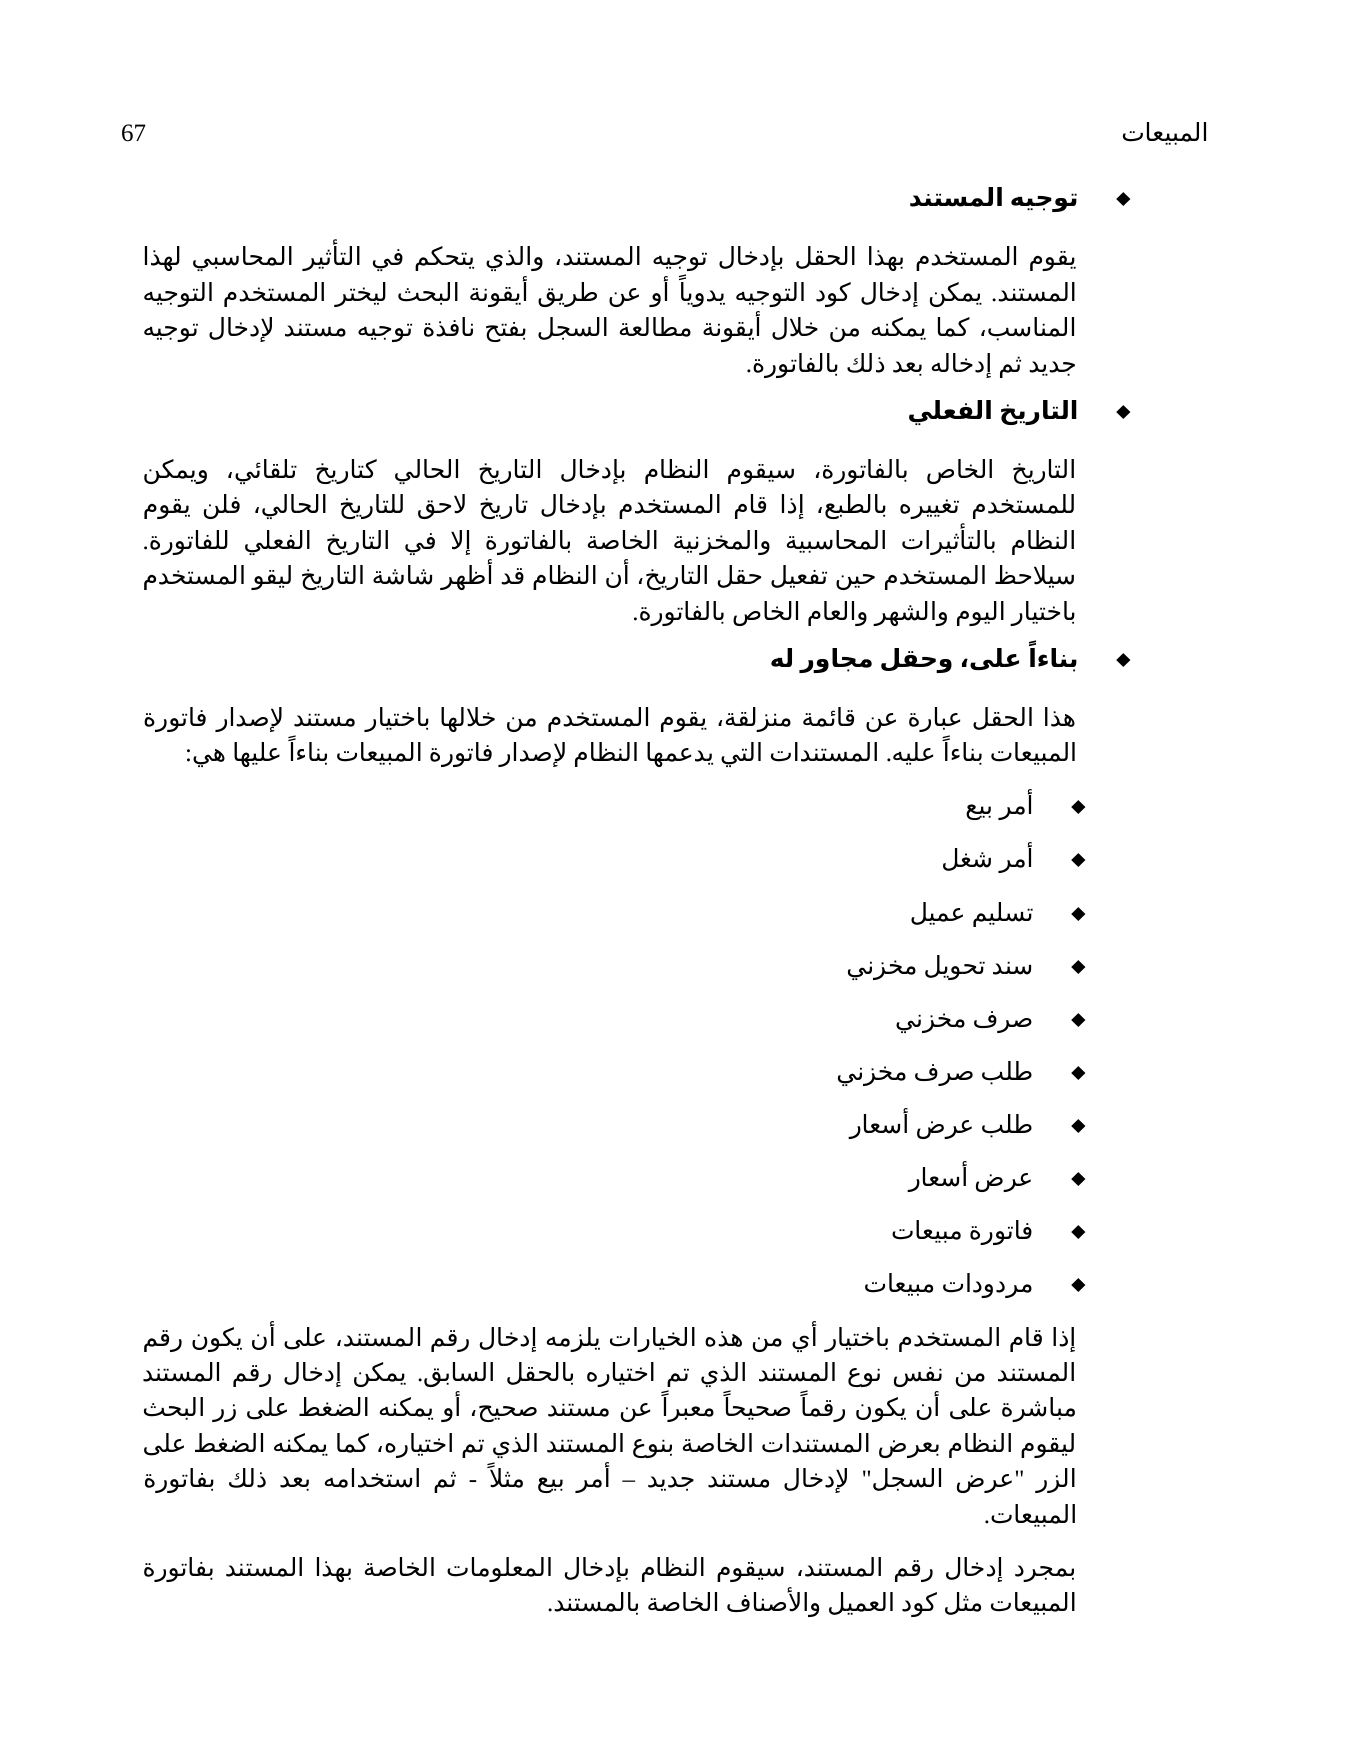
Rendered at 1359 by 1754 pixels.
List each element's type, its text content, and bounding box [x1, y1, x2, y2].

list مردودات مبيعات [118, 1263, 1071, 1298]
list عرض أسعار [118, 1157, 1071, 1192]
list فاتورة مبيعات [118, 1210, 1071, 1245]
list طلب صرف مخزني [118, 1050, 1071, 1086]
list التاريخ الفعلي [177, 389, 1116, 425]
list أمر شغل [118, 838, 1071, 873]
list طلب عرض أسعار [118, 1103, 1071, 1139]
text التاريخ الخاص بالفاتورة، سيقوم النظام بإدخال التاريخ الحالي كتاريخ تلقائي، ويمكن للمستخدم تغييره بالطبع، إذا قام المستخدم بإدخال تاريخ لاحق للتاريخ الحالي، فلن يقوم النظام بالتأثيرات المحاسبية والمخزنية الخاصة بالفاتورة إلا في التاريخ الفعلي للفاتورة. سيلاحظ المستخدم حين تفعيل حقل التاريخ، أن النظام قد أظهر شاشة التاريخ ليقو المستخدم باختيار اليوم والشهر والعام الخاص بالفاتورة. [142, 448, 1077, 625]
text هذا الحقل عبارة عن قائمة منزلقة، يقوم المستخدم من خلالها باختيار مستند لإصدار فاتورة المبيعات بناءاً عليه. المستندات التي يدعمها النظام لإصدار فاتورة المبيعات بناءاً عليها هي: [142, 696, 1077, 767]
list توجيه المستند [177, 177, 1116, 212]
list أمر بيع [118, 785, 1071, 820]
list تسليم عميل [118, 891, 1071, 926]
list سند تحويل مخزني [118, 944, 1071, 979]
list بناءاً على، وحقل مجاور له [177, 637, 1116, 673]
text يقوم المستخدم بهذا الحقل بإدخال توجيه المستند، والذي يتحكم في التأثير المحاسبي لهذا المستند. يمكن إدخال كود التوجيه يدوياً أو عن طريق أيقونة البحث ليختر المستخدم التوجيه المناسب، كما يمكنه من خلال أيقونة مطالعة السجل بفتح نافذة توجيه مستند لإدخال توجيه جديد ثم إدخاله بعد ذلك بالفاتورة. [142, 236, 1077, 377]
list صرف مخزني [118, 997, 1071, 1033]
text بمجرد إدخال رقم المستند، سيقوم النظام بإدخال المعلومات الخاصة بهذا المستند بفاتورة المبيعات مثل كود العميل والأصناف الخاصة بالمستند. [142, 1546, 1077, 1617]
text إذا قام المستخدم باختيار أي من هذه الخيارات يلزمه إدخال رقم المستند، على أن يكون رقم المستند من نفس نوع المستند الذي تم اختياره بالحقل السابق. يمكن إدخال رقم المستند مباشرة على أن يكون رقماً صحيحاً معبراً عن مستند صحيح، أو يمكنه الضغط على زر البحث ليقوم النظام بعرض المستندات الخاصة بنوع المستند الذي تم اختياره، كما يمكنه الضغط على الزر "عرض السجل" لإدخال مستند جديد – أمر بيع مثلاً - ثم استخدامه بعد ذلك بفاتورة المبيعات. [142, 1316, 1077, 1528]
